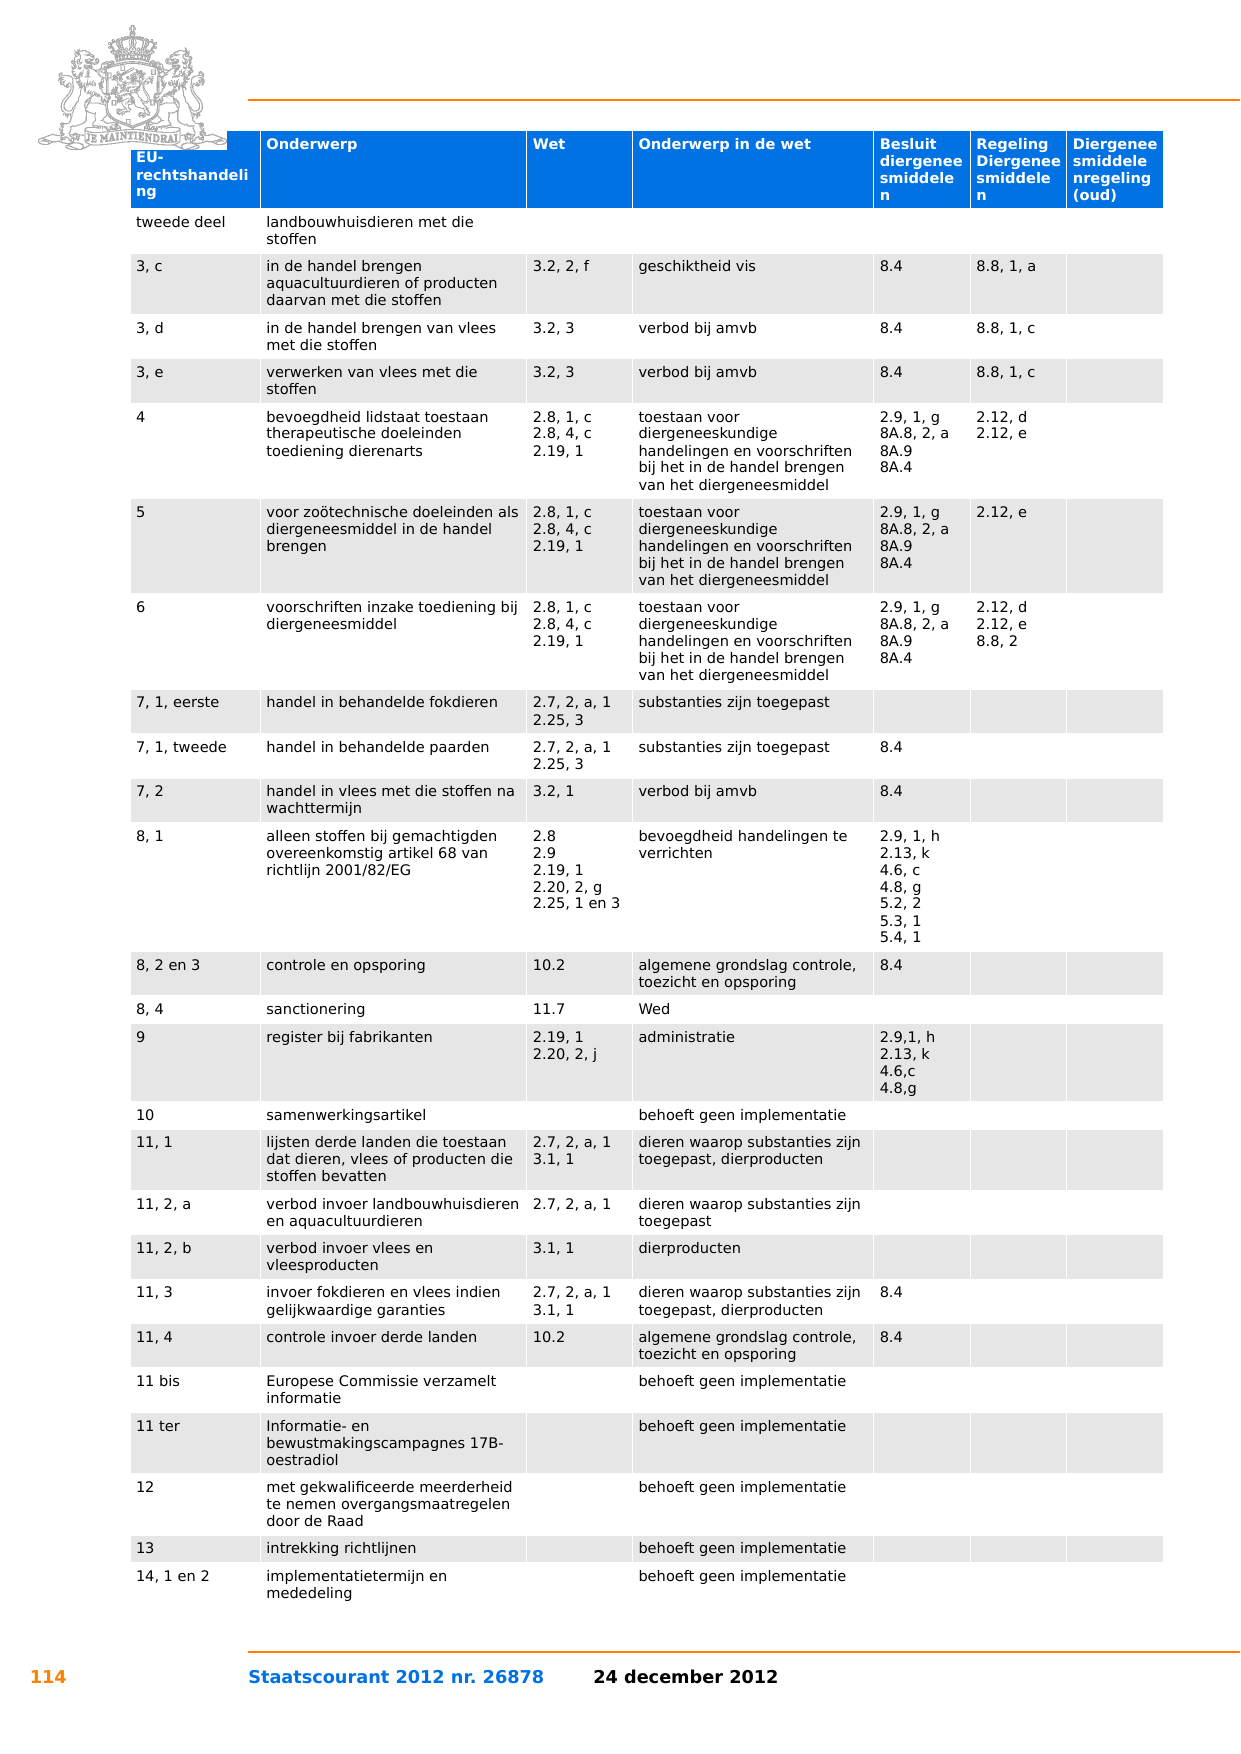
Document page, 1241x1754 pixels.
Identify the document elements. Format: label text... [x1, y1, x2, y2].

table_cell controle en opsporing [261, 952, 526, 995]
table_cell dieren waarop substanties zijn toegepast, dierproducten [633, 1280, 873, 1323]
table_cell [874, 1102, 970, 1128]
table_cell [971, 209, 1066, 253]
table_header EU-rechtshandeling [131, 131, 260, 208]
table_cell [1067, 209, 1163, 253]
table_cell verbod invoer landbouwhuisdieren en aquacultuurdieren [261, 1191, 526, 1234]
table_cell geschiktheid vis [633, 254, 873, 314]
table_cell 2.7, 2, a, 1 2.25, 3 [527, 734, 632, 777]
table_cell intrekking richtlijnen [261, 1536, 526, 1562]
table_cell [1067, 1563, 1163, 1606]
table_cell [971, 1191, 1066, 1234]
table_cell voor zoötechnische doeleinden als diergeneesmiddel in de handel brengen [261, 499, 526, 593]
table_cell 7, 2 [131, 779, 260, 822]
table_cell [874, 1413, 970, 1473]
table_cell 3.1, 1 [527, 1235, 632, 1279]
table_cell [527, 1563, 632, 1606]
table_cell verbod bij amvb [633, 315, 873, 358]
table_cell 11, 2, a [131, 1191, 260, 1234]
table_cell 2.8, 1, c 2.8, 4, c 2.19, 1 [527, 404, 632, 498]
table_cell sanctionering [261, 996, 526, 1023]
table_cell [633, 209, 873, 253]
table_cell 2.12, e [971, 499, 1066, 593]
table_cell invoer fokdieren en vlees indien gelijkwaardige garanties [261, 1280, 526, 1323]
table_cell 7, 1, tweede [131, 734, 260, 777]
table_cell behoeft geen implementatie [633, 1102, 873, 1128]
table_cell [971, 690, 1066, 733]
table_cell samenwerkingsartikel [261, 1102, 526, 1128]
table_cell [1067, 1536, 1163, 1562]
table_cell 2.12, d 2.12, e 8.8, 2 [971, 594, 1066, 689]
table_cell toestaan voor diergeneeskundige handelingen en voorschriften bij het in de handel brengen van het diergeneesmiddel [633, 499, 873, 593]
table_cell [1067, 359, 1163, 403]
table_cell [1067, 690, 1163, 733]
table_cell [1067, 1102, 1163, 1128]
table_cell 10.2 [527, 952, 632, 995]
table_cell dieren waarop substanties zijn toegepast [633, 1191, 873, 1234]
table_cell 10 [131, 1102, 260, 1128]
table_cell 2.12, d 2.12, e [971, 404, 1066, 498]
table_cell [1067, 996, 1163, 1023]
table_cell tweede deel [131, 209, 260, 253]
table_cell [1067, 734, 1163, 777]
table_cell 8.4 [874, 359, 970, 403]
table_cell 2.9, 1, h 2.13, k 4.6, c 4.8, g 5.2, 2 5.3, 1 5.4, 1 [874, 823, 970, 951]
table_cell 2.7, 2, a, 1 3.1, 1 [527, 1280, 632, 1323]
table_cell [874, 690, 970, 733]
table_header Onderwerp in de wet [633, 131, 873, 208]
table_cell [874, 1369, 970, 1412]
table_cell [971, 1280, 1066, 1323]
table_cell landbouwhuisdieren met die stoffen [261, 209, 526, 253]
table_cell implementatietermijn en mededeling [261, 1563, 526, 1606]
table_cell algemene grondslag controle, toezicht en opsporing [633, 952, 873, 995]
table_cell behoeft geen implementatie [633, 1413, 873, 1473]
table_cell [1067, 1280, 1163, 1323]
table_cell 11 bis [131, 1369, 260, 1412]
table_cell 6 [131, 594, 260, 689]
table_cell [1067, 404, 1163, 498]
table_cell Informatie- en bewustmakingscampagnes 17B-oestradiol [261, 1413, 526, 1473]
table_cell [1067, 499, 1163, 593]
table_cell [1067, 254, 1163, 314]
table_cell [1067, 952, 1163, 995]
table_cell toestaan voor diergeneeskundige handelingen en voorschriften bij het in de handel brengen van het diergeneesmiddel [633, 594, 873, 689]
table_cell [971, 1563, 1066, 1606]
table_cell 14, 1 en 2 [131, 1563, 260, 1606]
table_cell 5 [131, 499, 260, 593]
table_cell controle invoer derde landen [261, 1324, 526, 1367]
table_cell 11, 3 [131, 1280, 260, 1323]
table_cell [971, 1369, 1066, 1412]
picture [38, 25, 227, 150]
table_cell [1067, 823, 1163, 951]
table_cell 11 ter [131, 1413, 260, 1473]
table_cell verbod bij amvb [633, 779, 873, 822]
table_cell 11.7 [527, 996, 632, 1023]
table_cell [1067, 594, 1163, 689]
table_header Onderwerp [261, 131, 526, 208]
table_cell behoeft geen implementatie [633, 1474, 873, 1534]
table_cell [527, 1369, 632, 1412]
table_cell [874, 1536, 970, 1562]
table_cell [971, 1102, 1066, 1128]
table_cell handel in behandelde paarden [261, 734, 526, 777]
table_cell [527, 1536, 632, 1562]
table_header Wet [527, 131, 632, 208]
table_cell 9 [131, 1024, 260, 1101]
table_cell [1067, 1413, 1163, 1473]
table_cell verbod invoer vlees en vleesproducten [261, 1235, 526, 1279]
table_cell toestaan voor diergeneeskundige handelingen en voorschriften bij het in de handel brengen van het diergeneesmiddel [633, 404, 873, 498]
table_cell [971, 1024, 1066, 1101]
table_cell 8.4 [874, 315, 970, 358]
table_cell in de handel brengen aquacultuurdieren of producten daarvan met die stoffen [261, 254, 526, 314]
table_cell [971, 952, 1066, 995]
table_cell 4 [131, 404, 260, 498]
table_cell [1067, 1024, 1163, 1101]
table_cell [527, 1413, 632, 1473]
table_cell [971, 1324, 1066, 1367]
table_cell 8, 1 [131, 823, 260, 951]
table_cell 13 [131, 1536, 260, 1562]
table_header Diergeneesmiddelenregeling (oud) [1067, 131, 1163, 208]
table_cell [971, 1474, 1066, 1534]
table_cell 2.7, 2, a, 1 2.25, 3 [527, 690, 632, 733]
table_cell [1067, 779, 1163, 822]
table_cell 2.9, 1, g 8A.8, 2, a 8A.9 8A.4 [874, 499, 970, 593]
table_cell 11, 2, b [131, 1235, 260, 1279]
table_cell 8.4 [874, 952, 970, 995]
table_cell behoeft geen implementatie [633, 1563, 873, 1606]
table_cell 3, d [131, 315, 260, 358]
table_cell administratie [633, 1024, 873, 1101]
table_cell lijsten derde landen die toestaan dat dieren, vlees of producten die stoffen bevatten [261, 1130, 526, 1190]
table_cell [1067, 1235, 1163, 1279]
table_cell verbod bij amvb [633, 359, 873, 403]
table_cell 2.8, 1, c 2.8, 4, c 2.19, 1 [527, 499, 632, 593]
table_cell [874, 1235, 970, 1279]
table_cell behoeft geen implementatie [633, 1369, 873, 1412]
table_cell behoeft geen implementatie [633, 1536, 873, 1562]
table_cell 11, 1 [131, 1130, 260, 1190]
table_cell 3.2, 3 [527, 315, 632, 358]
table_cell 8.4 [874, 734, 970, 777]
table_cell [971, 1536, 1066, 1562]
table_cell alleen stoffen bij gemachtigden overeenkomstig artikel 68 van richtlijn 2001/82/EG [261, 823, 526, 951]
table_cell handel in vlees met die stoffen na wachttermijn [261, 779, 526, 822]
table_cell 12 [131, 1474, 260, 1534]
table_cell 7, 1, eerste [131, 690, 260, 733]
table_cell met gekwalificeerde meerderheid te nemen overgangsmaatregelen door de Raad [261, 1474, 526, 1534]
table_cell 2.9, 1, g 8A.8, 2, a 8A.9 8A.4 [874, 404, 970, 498]
table_cell 2.19, 1 2.20, 2, j [527, 1024, 632, 1101]
table_cell 8.8, 1, c [971, 315, 1066, 358]
table_cell [1067, 1369, 1163, 1412]
table_cell 8.8, 1, c [971, 359, 1066, 403]
table_cell [874, 996, 970, 1023]
table_cell bevoegdheid lidstaat toestaan therapeutische doeleinden toediening dierenarts [261, 404, 526, 498]
table_cell [971, 1235, 1066, 1279]
table_cell [874, 1191, 970, 1234]
table_cell 8, 4 [131, 996, 260, 1023]
table_cell dieren waarop substanties zijn toegepast, dierproducten [633, 1130, 873, 1190]
table_cell 10.2 [527, 1324, 632, 1367]
table_cell 3.2, 1 [527, 779, 632, 822]
table_cell [971, 996, 1066, 1023]
table_cell [874, 209, 970, 253]
table_cell Europese Commissie verzamelt informatie [261, 1369, 526, 1412]
table_cell 2.9,1, h 2.13, k 4.6,c 4.8,g [874, 1024, 970, 1101]
table_cell 3, e [131, 359, 260, 403]
table_cell [971, 734, 1066, 777]
table_cell [1067, 315, 1163, 358]
table_cell substanties zijn toegepast [633, 734, 873, 777]
table_cell [527, 1474, 632, 1534]
table_cell 8.4 [874, 779, 970, 822]
table_cell 8.4 [874, 1280, 970, 1323]
table_cell 2.7, 2, a, 1 3.1, 1 [527, 1130, 632, 1190]
table_cell 8.4 [874, 1324, 970, 1367]
table_cell [874, 1474, 970, 1534]
table_cell [527, 209, 632, 253]
table_cell verwerken van vlees met die stoffen [261, 359, 526, 403]
table_cell [1067, 1130, 1163, 1190]
table_cell 3, c [131, 254, 260, 314]
table_cell 2.8 2.9 2.19, 1 2.20, 2, g 2.25, 1 en 3 [527, 823, 632, 951]
table_header Regeling Diergeneesmiddelen [971, 131, 1066, 208]
table_cell [1067, 1474, 1163, 1534]
table_cell 2.7, 2, a, 1 [527, 1191, 632, 1234]
table_cell register bij fabrikanten [261, 1024, 526, 1101]
table_cell dierproducten [633, 1235, 873, 1279]
table_cell 3.2, 2, f [527, 254, 632, 314]
table_cell 8.4 [874, 254, 970, 314]
table_cell voorschriften inzake toediening bij diergeneesmiddel [261, 594, 526, 689]
table_cell substanties zijn toegepast [633, 690, 873, 733]
table_cell 11, 4 [131, 1324, 260, 1367]
table_cell algemene grondslag controle, toezicht en opsporing [633, 1324, 873, 1367]
table_cell [971, 823, 1066, 951]
table_cell 2.8, 1, c 2.8, 4, c 2.19, 1 [527, 594, 632, 689]
table_cell [874, 1130, 970, 1190]
table_cell [527, 1102, 632, 1128]
table_cell 3.2, 3 [527, 359, 632, 403]
table_cell 2.9, 1, g 8A.8, 2, a 8A.9 8A.4 [874, 594, 970, 689]
table_cell [971, 779, 1066, 822]
table_cell [971, 1130, 1066, 1190]
table_cell [874, 1563, 970, 1606]
table_cell 8.8, 1, a [971, 254, 1066, 314]
table_cell [971, 1413, 1066, 1473]
table_header Besluit diergeneesmiddelen [874, 131, 970, 208]
table_cell bevoegdheid handelingen te verrichten [633, 823, 873, 951]
table_cell 8, 2 en 3 [131, 952, 260, 995]
table_cell in de handel brengen van vlees met die stoffen [261, 315, 526, 358]
table_cell handel in behandelde fokdieren [261, 690, 526, 733]
table_cell [1067, 1324, 1163, 1367]
table_cell Wed [633, 996, 873, 1023]
table_cell [1067, 1191, 1163, 1234]
